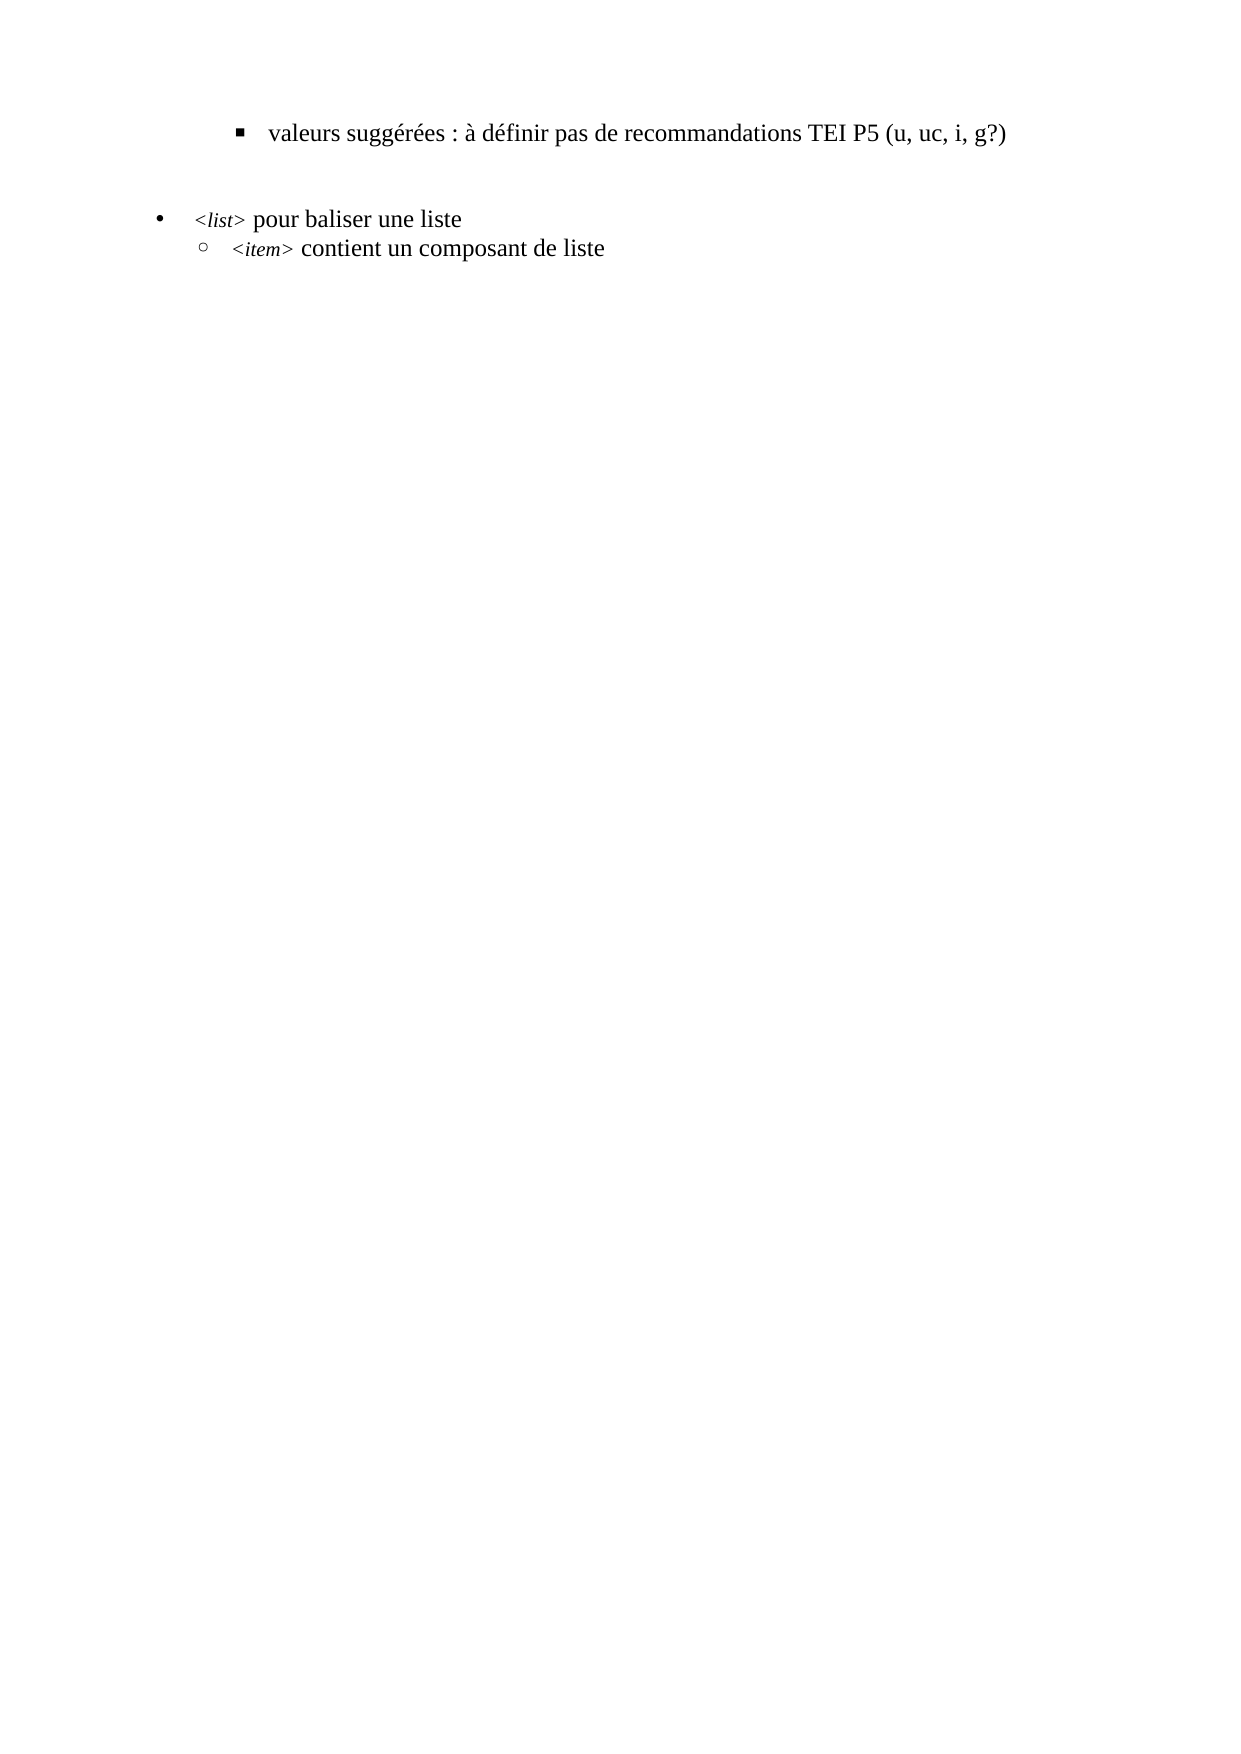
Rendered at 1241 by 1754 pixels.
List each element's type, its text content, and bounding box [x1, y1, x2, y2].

list <item> contient un composant de liste [193, 233, 1122, 262]
list <list> pour baliser une liste [156, 204, 1122, 233]
list valeurs suggérées : à définir pas de recommandations TEI P5 (u, uc, i, g?) [231, 118, 1122, 147]
